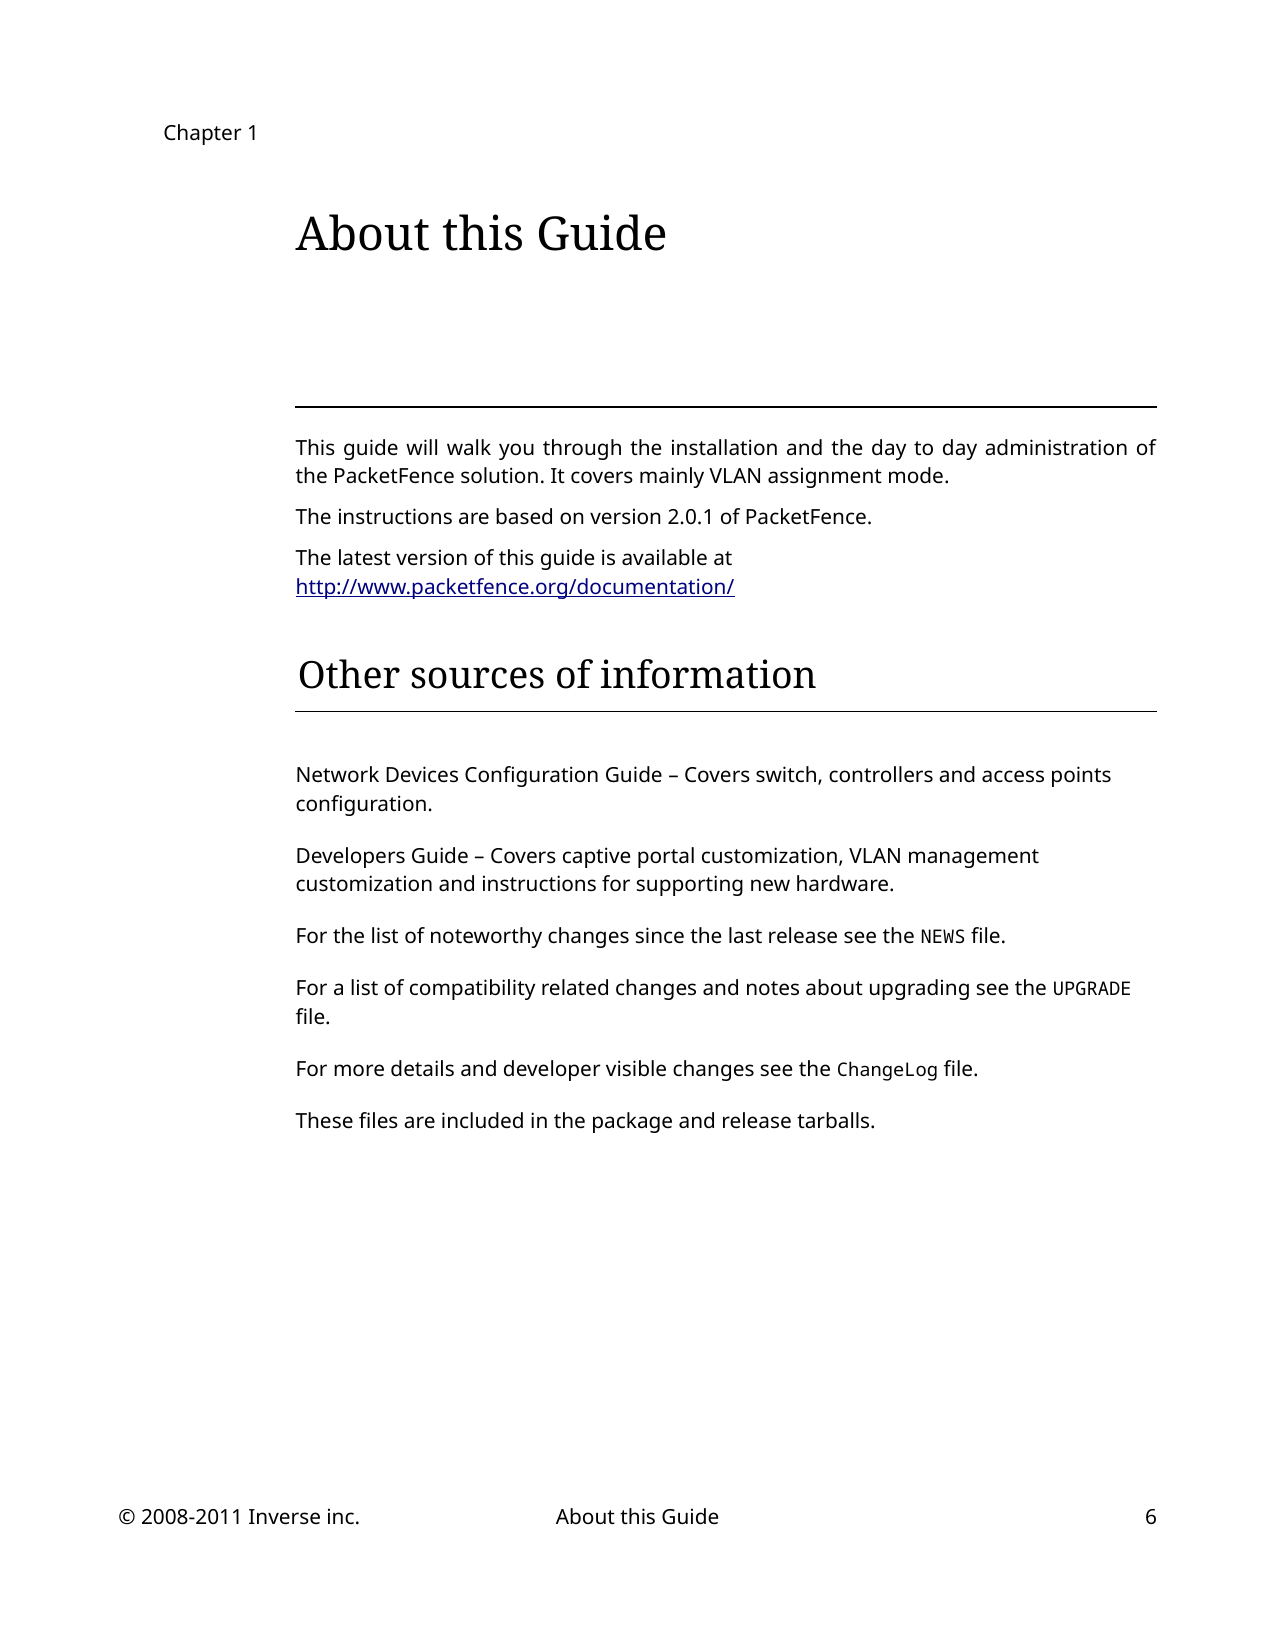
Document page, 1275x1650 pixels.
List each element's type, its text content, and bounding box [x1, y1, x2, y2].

text Network Devices Configuration Guide – Covers switch, controllers and access points configuration. [295, 760, 1157, 817]
text These files are included in the package and release tarballs. [295, 1106, 1157, 1134]
text The instructions are based on version 2.0.1 of PacketFence. [295, 502, 1157, 531]
text Developers Guide – Covers captive portal customization, VLAN management customization and instructions for supporting new hardware. [295, 841, 1157, 898]
text For the list of noteworthy changes since the last release see the NEWS file. [295, 921, 1157, 950]
text For more details and developer visible changes see the ChangeLog file. [295, 1054, 1157, 1082]
subtitle About this Guide [295, 201, 1157, 406]
text The latest version of this guide is available at http://www.packetfence.org/documentation/ [295, 543, 1157, 600]
subtitle Other sources of information [295, 649, 1157, 711]
text For a list of compatibility related changes and notes about upgrading see the UPGRADE file. [295, 973, 1157, 1030]
text This guide will walk you through the installation and the day to day administration of the PacketFence solution. It covers mainly VLAN assignment mode. [295, 433, 1157, 490]
